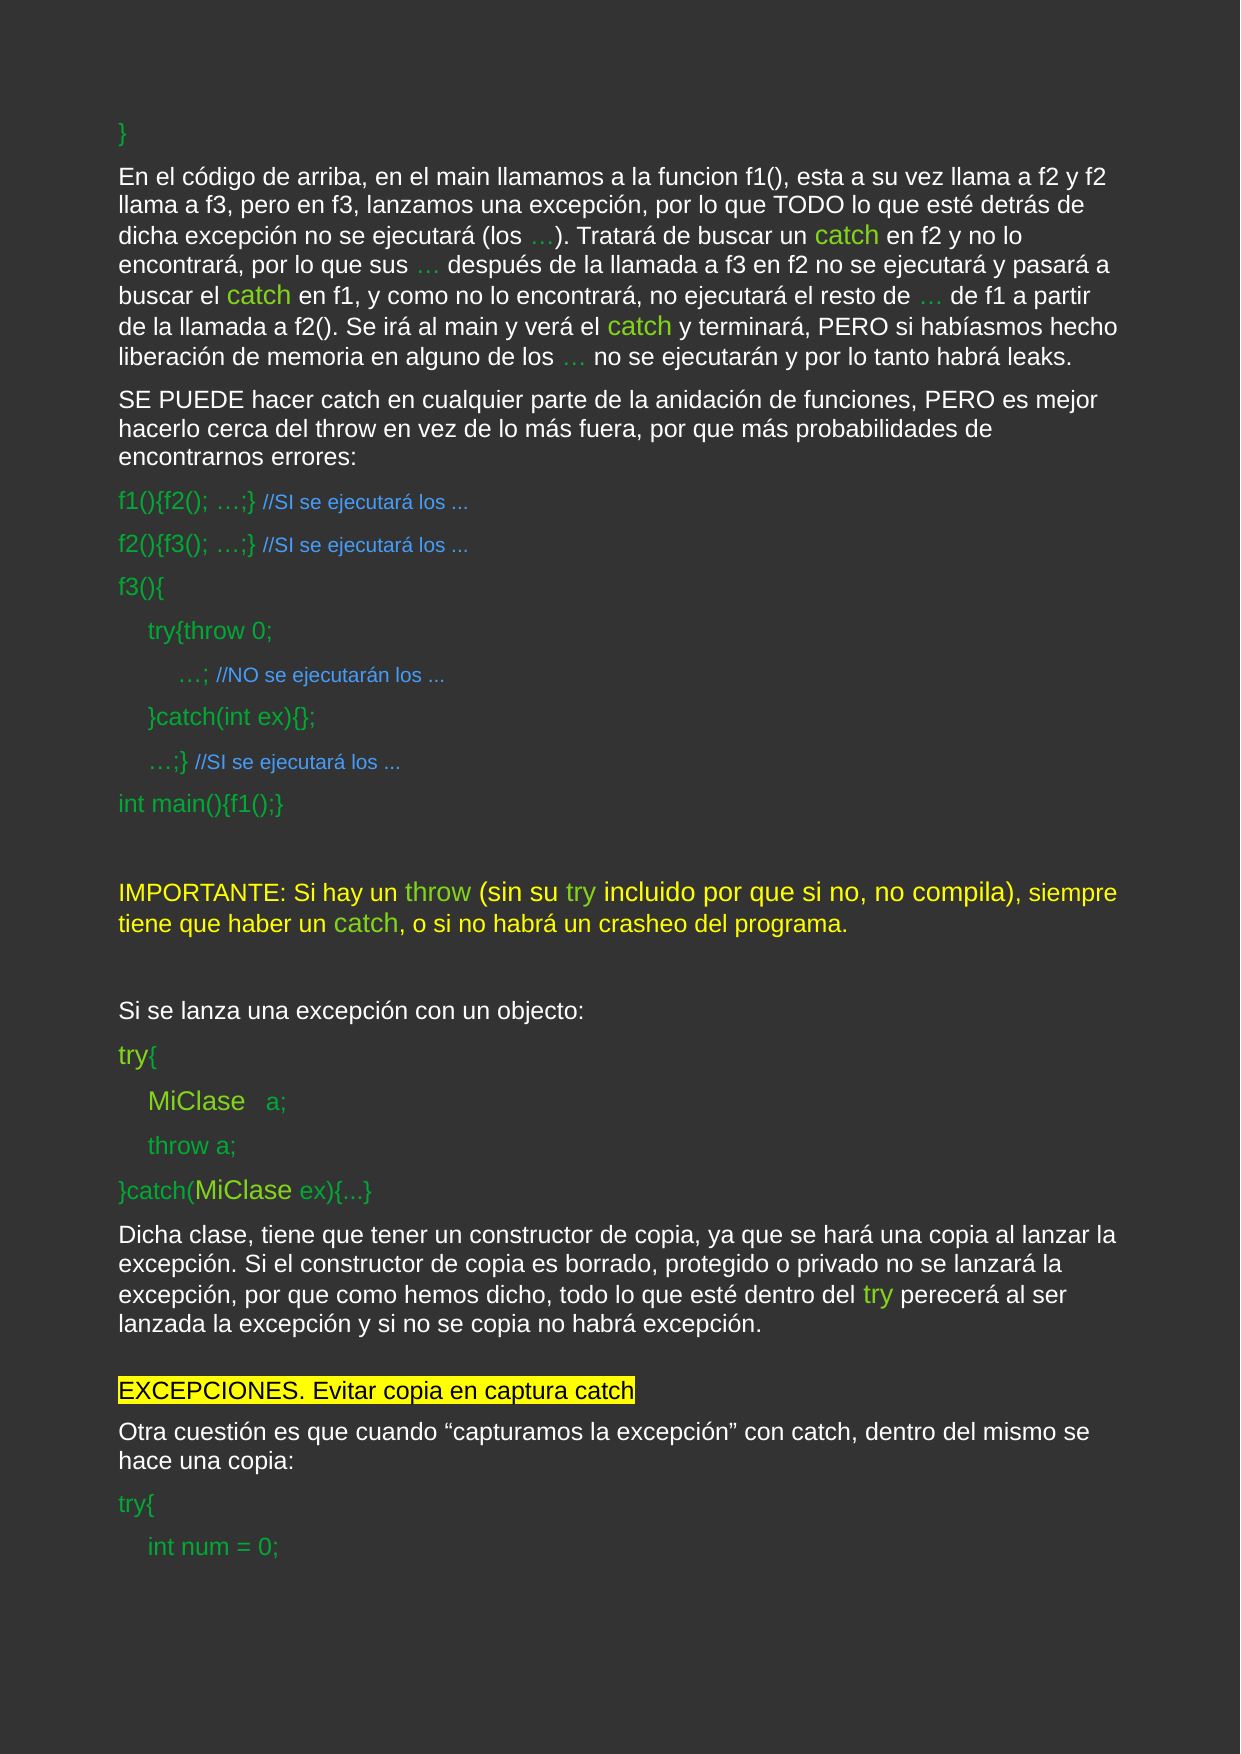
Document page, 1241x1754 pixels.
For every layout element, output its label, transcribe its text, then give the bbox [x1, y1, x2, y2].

text throw a; [118, 1131, 1122, 1160]
text int num = 0; [118, 1532, 1122, 1561]
text Otra cuestión es que cuando “capturamos la excepción” con catch, dentro del mismo se hace una copia: [118, 1417, 1122, 1474]
text …; //NO se ejecutarán los ... [118, 659, 1122, 688]
text } [118, 118, 1122, 147]
text try{throw 0; [118, 616, 1122, 644]
text }catch(int ex){}; [118, 702, 1122, 731]
text …;} //SI se ejecutará los ... [118, 746, 1122, 774]
text try{ [118, 1489, 1122, 1518]
text }catch(MiClase ex){...} [118, 1174, 1122, 1206]
text f3(){ [118, 572, 1122, 601]
text f1(){f2(); …;} //SI se ejecutará los ... [118, 486, 1122, 514]
text Si se lanza una excepción con un objecto: [118, 996, 1122, 1025]
text Dicha clase, tiene que tener un constructor de copia, ya que se hará una copia al lanzar la excepción. Si el constructor de copia es borrado, protegido o privado no se lanzará la excepción, por que como hemos dicho, todo lo que esté dentro del try perecerá al ser lanzada la excepción y si no se copia no habrá excepción. [118, 1220, 1122, 1338]
text int main(){f1();} [118, 789, 1122, 818]
text f2(){f3(); …;} //SI se ejecutará los ... [118, 529, 1122, 558]
text SE PUEDE hacer catch en cualquier parte de la anidación de funciones, PERO es mejor hacerlo cerca del throw en vez de lo más fuera, por que más probabilidades de encontrarnos errores: [118, 385, 1122, 471]
subtitle EXCEPCIONES. Evitar copia en captura catch [118, 1367, 1122, 1404]
text En el código de arriba, en el main llamamos a la funcion f1(), esta a su vez llama a f2 y f2 llama a f3, pero en f3, lanzamos una excepción, por lo que TODO lo que esté detrás de dicha excepción no se ejecutará (los …). Tratará de buscar un catch en f2 y no lo encontrará, por lo que sus … después de la llamada a f3 en f2 no se ejecutará y pasará a buscar el catch en f1, y como no lo encontrará, no ejecutará el resto de … de f1 a partir de la llamada a f2(). Se irá al main y verá el catch y terminará, PERO si habíasmos hecho liberación de memoria en alguno de los … no se ejecutarán y por lo tanto habrá leaks. [118, 161, 1122, 370]
text try{ [118, 1039, 1122, 1071]
text MiClase a; [118, 1085, 1122, 1116]
text IMPORTANTE: Si hay un throw (sin su try incluido por que si no, no compila), siempre tiene que haber un catch, o si no habrá un crasheo del programa. [118, 876, 1122, 938]
